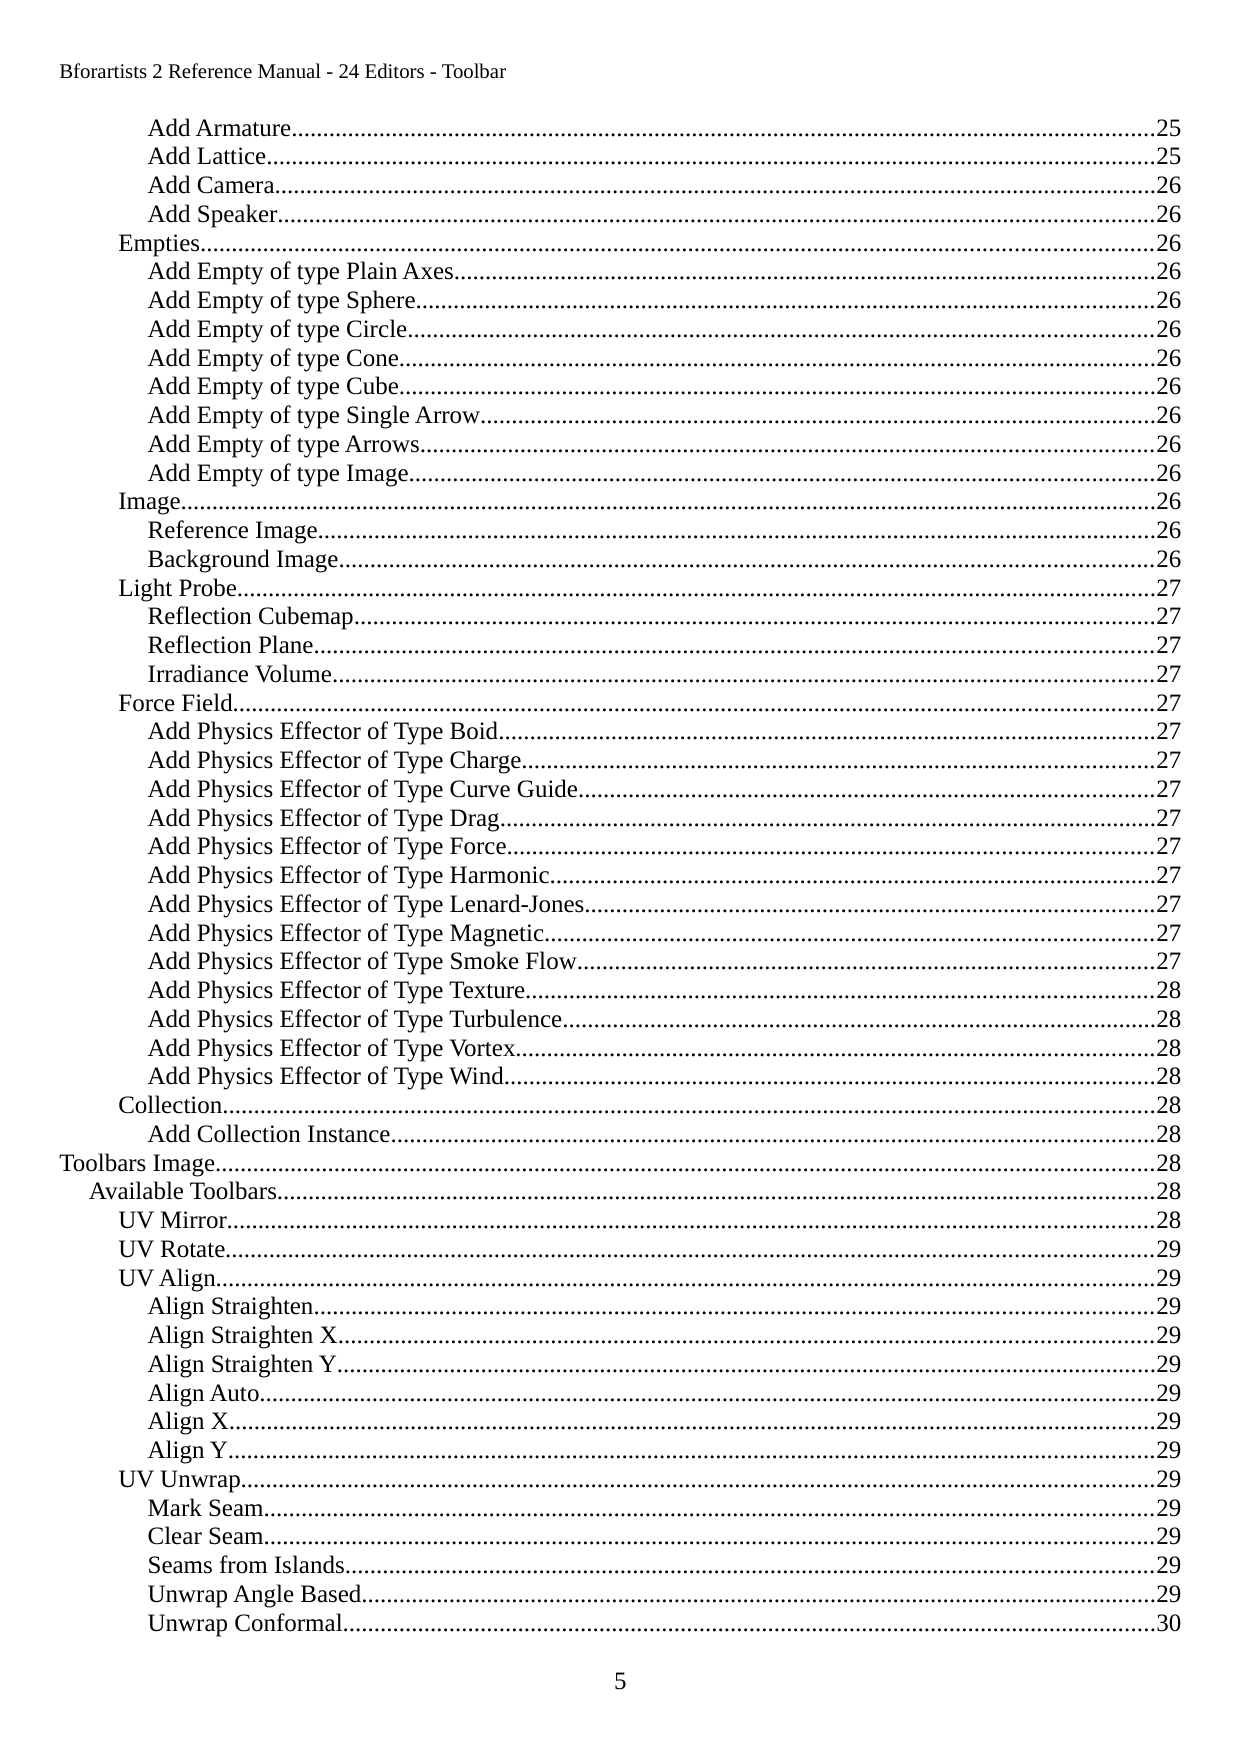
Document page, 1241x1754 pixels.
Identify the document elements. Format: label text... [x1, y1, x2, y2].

text Unwrap Conformal 30 [147, 1608, 1181, 1636]
text Available Toolbars 28 [88, 1176, 1181, 1205]
text UV Unwrap 29 [118, 1464, 1181, 1493]
text UV Mirror 28 [118, 1205, 1181, 1234]
text Force Field 27 [118, 688, 1181, 716]
text Clear Seam 29 [147, 1521, 1181, 1550]
text Add Empty of type Image 26 [147, 458, 1181, 486]
text Add Physics Effector of Type Force 27 [147, 831, 1181, 860]
text Seams from Islands 29 [147, 1550, 1181, 1579]
text Reference Image 26 [147, 515, 1181, 544]
text Irradiance Volume 27 [147, 659, 1181, 688]
text Align Y 29 [147, 1435, 1181, 1464]
text Add Empty of type Plain Axes 26 [147, 256, 1181, 285]
text Add Empty of type Cube 26 [147, 371, 1181, 400]
text Toolbars Image 28 [59, 1148, 1181, 1176]
text Add Empty of type Circle 26 [147, 314, 1181, 343]
text Add Empty of type Cone 26 [147, 343, 1181, 371]
text UV Align 29 [118, 1263, 1181, 1291]
text Empties 26 [118, 228, 1181, 256]
text Background Image 26 [147, 544, 1181, 573]
text Add Physics Effector of Type Smoke Flow 27 [147, 946, 1181, 975]
text Align Straighten 29 [147, 1291, 1181, 1320]
text Align Auto 29 [147, 1378, 1181, 1406]
text Add Physics Effector of Type Texture 28 [147, 975, 1181, 1004]
text Add Physics Effector of Type Wind 28 [147, 1061, 1181, 1090]
text Reflection Plane 27 [147, 630, 1181, 659]
text Add Physics Effector of Type Vortex 28 [147, 1033, 1181, 1061]
text Add Physics Effector of Type Turbulence 28 [147, 1004, 1181, 1033]
text Add Empty of type Single Arrow 26 [147, 400, 1181, 429]
text UV Rotate 29 [118, 1234, 1181, 1263]
text Unwrap Angle Based 29 [147, 1579, 1181, 1608]
text Image 26 [118, 486, 1181, 515]
text Mark Seam 29 [147, 1493, 1181, 1521]
text Add Speaker 26 [147, 199, 1181, 228]
text Add Physics Effector of Type Magnetic 27 [147, 918, 1181, 946]
text Add Physics Effector of Type Harmonic 27 [147, 860, 1181, 889]
text Add Physics Effector of Type Drag 27 [147, 803, 1181, 831]
text Add Empty of type Arrows 26 [147, 429, 1181, 458]
text Align X 29 [147, 1406, 1181, 1435]
text Add Physics Effector of Type Lenard-Jones 27 [147, 889, 1181, 918]
text Collection 28 [118, 1090, 1181, 1119]
text Add Empty of type Sphere 26 [147, 285, 1181, 314]
text Align Straighten X 29 [147, 1320, 1181, 1349]
text Add Armature 25 [147, 113, 1181, 141]
text Add Physics Effector of Type Boid 27 [147, 716, 1181, 745]
text Align Straighten Y 29 [147, 1349, 1181, 1378]
text Light Probe 27 [118, 573, 1181, 601]
text Add Camera 26 [147, 170, 1181, 199]
text Add Collection Instance 28 [147, 1119, 1181, 1148]
text Reflection Cubemap 27 [147, 601, 1181, 630]
text Add Lattice 25 [147, 141, 1181, 170]
text Add Physics Effector of Type Curve Guide 27 [147, 774, 1181, 803]
text Add Physics Effector of Type Charge 27 [147, 745, 1181, 774]
